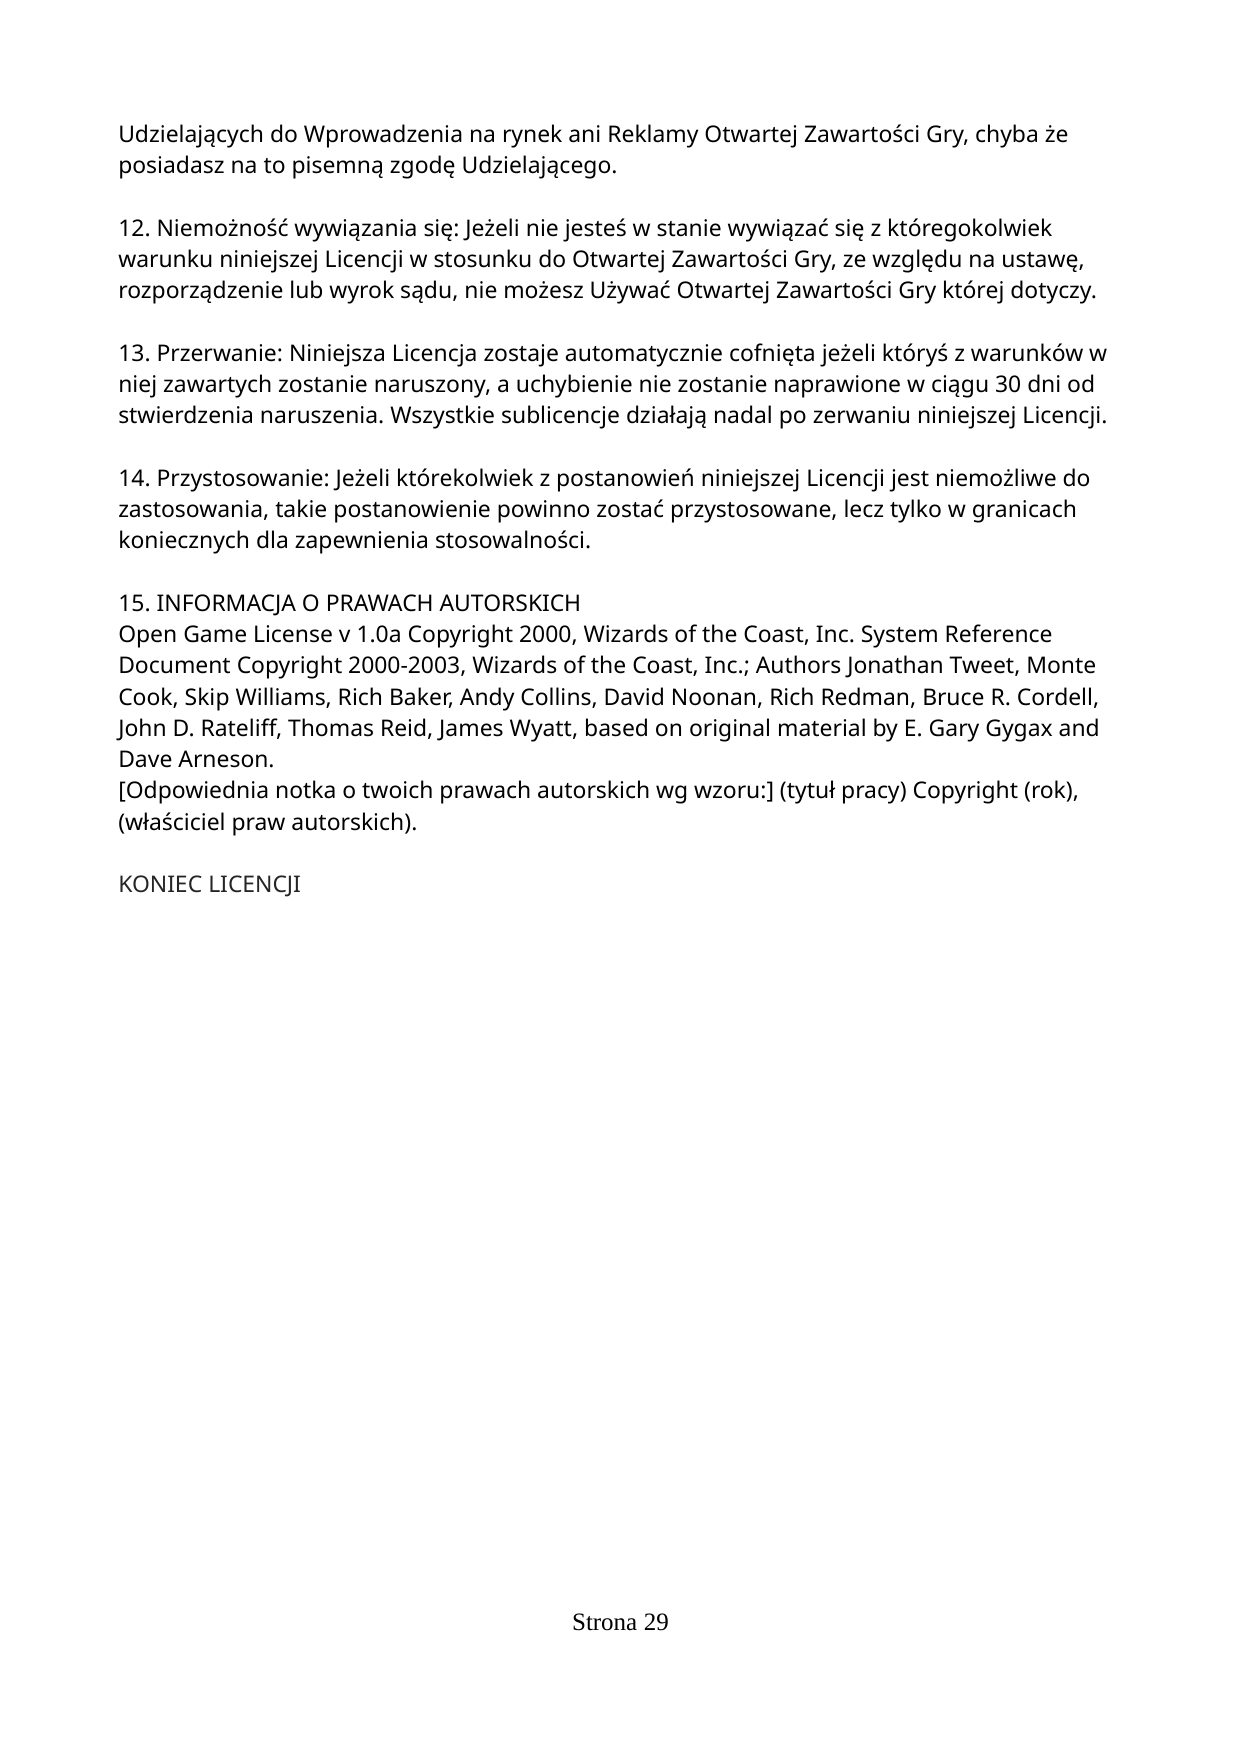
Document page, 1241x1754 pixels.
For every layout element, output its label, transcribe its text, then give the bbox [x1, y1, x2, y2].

text 15. INFORMACJA O PRAWACH AUTORSKICH [118, 587, 1122, 618]
text KONIEC LICENCJI [118, 868, 1122, 931]
text [Odpowiednia notka o twoich prawach autorskich wg wzoru:] (tytuł pracy) Copyright (rok), (właściciel praw autorskich). [118, 774, 1122, 837]
text Open Game License v 1.0a Copyright 2000, Wizards of the Coast, Inc. System Reference Document Copyright 2000-2003, Wizards of the Coast, Inc.; Authors Jonathan Tweet, Monte Cook, Skip Williams, Rich Baker, Andy Collins, David Noonan, Rich Redman, Bruce R. Cordell, John D. Rateliff, Thomas Reid, James Wyatt, based on original material by E. Gary Gygax and Dave Arneson. [118, 618, 1122, 774]
text Udzielających do Wprowadzenia na rynek ani Reklamy Otwartej Zawartości Gry, chyba że posiadasz na to pisemną zgodę Udzielającego. [118, 118, 1122, 181]
text 13. Przerwanie: Niniejsza Licencja zostaje automatycznie cofnięta jeżeli któryś z warunków w niej zawartych zostanie naruszony, a uchybienie nie zostanie naprawione w ciągu 30 dni od stwierdzenia naruszenia. Wszystkie sublicencje działają nadal po zerwaniu niniejszej Licencji. [118, 337, 1122, 431]
text 12. Niemożność wywiązania się: Jeżeli nie jesteś w stanie wywiązać się z któregokolwiek warunku niniejszej Licencji w stosunku do Otwartej Zawartości Gry, ze względu na ustawę, rozporządzenie lub wyrok sądu, nie możesz Używać Otwartej Zawartości Gry której dotyczy. [118, 212, 1122, 306]
text 14. Przystosowanie: Jeżeli którekolwiek z postanowień niniejszej Licencji jest niemożliwe do zastosowania, takie postanowienie powinno zostać przystosowane, lecz tylko w granicach koniecznych dla zapewnienia stosowalności. [118, 462, 1122, 556]
